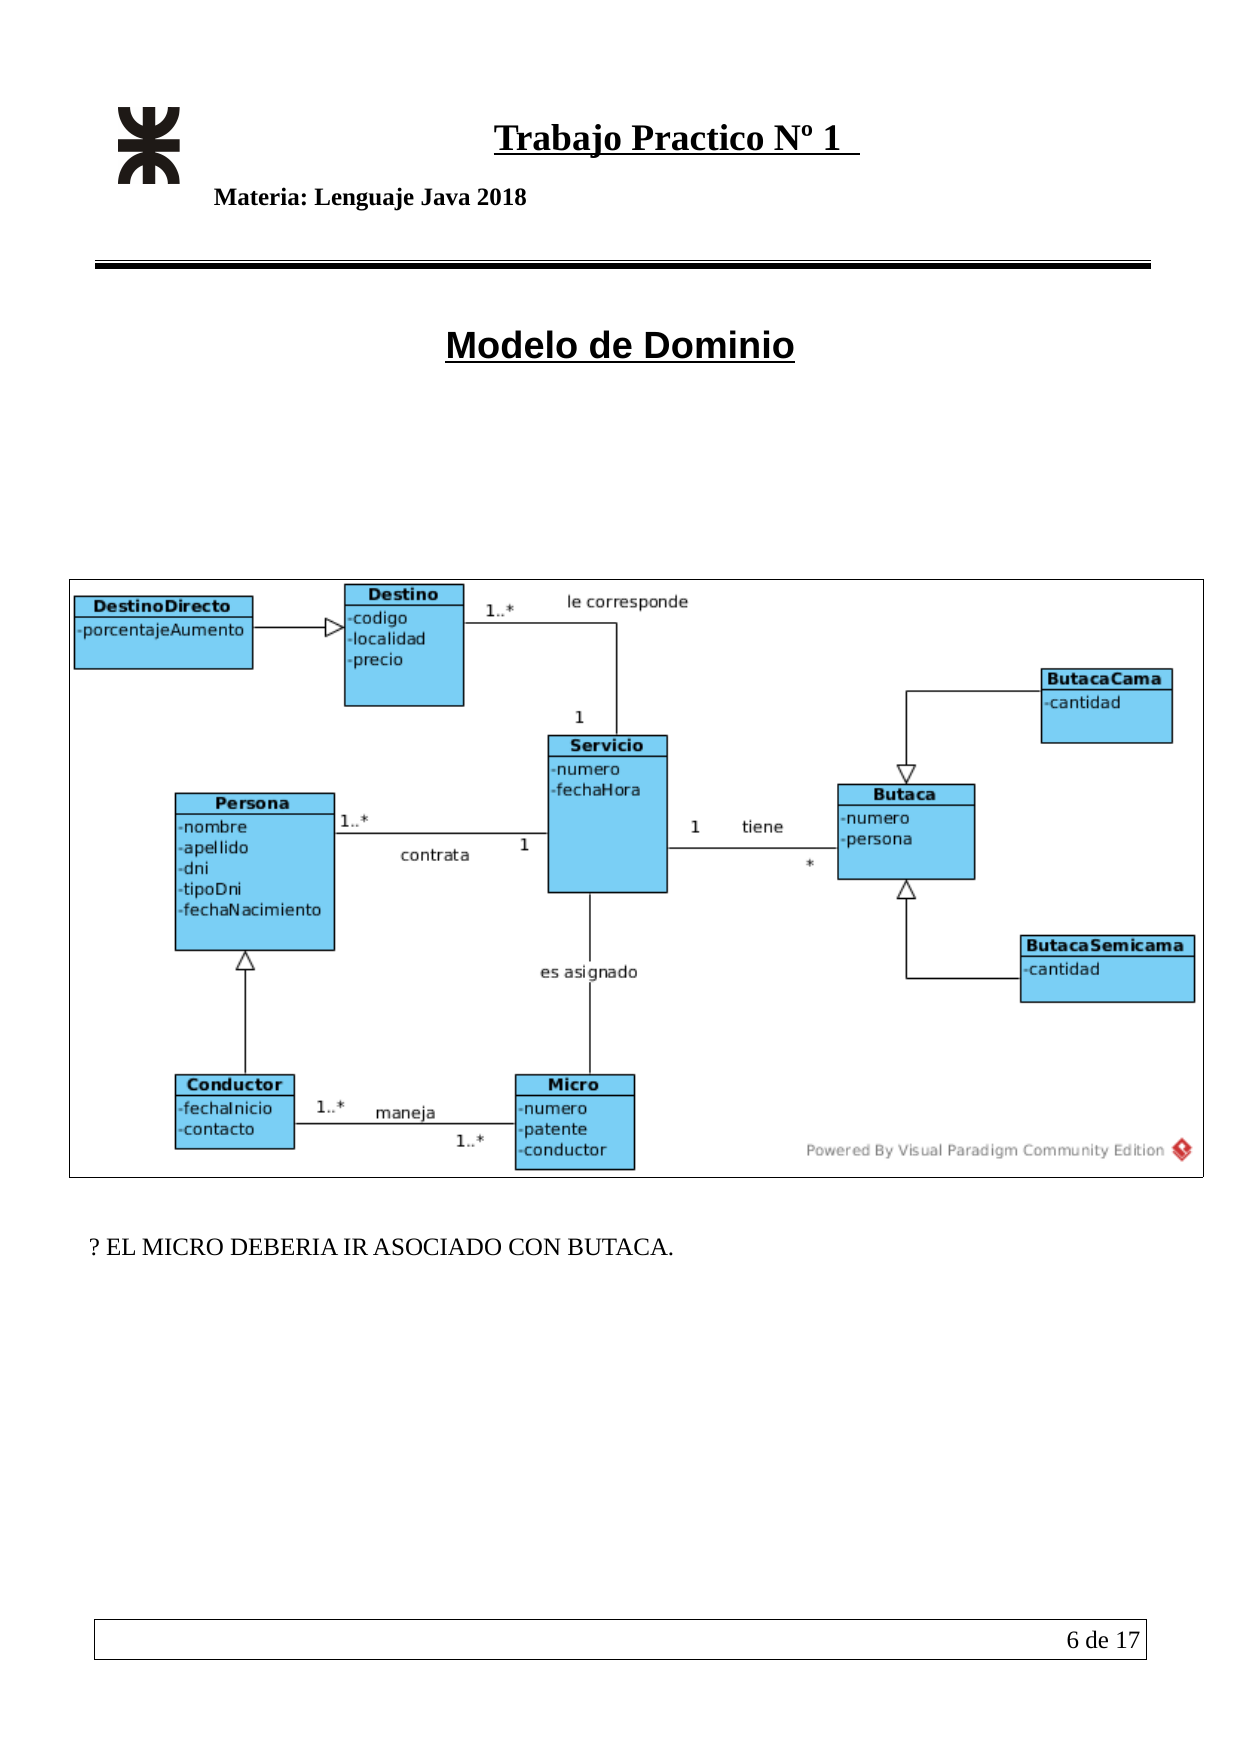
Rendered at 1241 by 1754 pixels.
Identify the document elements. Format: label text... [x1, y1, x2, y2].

subtitle Modelo de Dominio [88, 323, 1152, 366]
subtitle ? EL MICRO DEBERIA IR ASOCIADO CON BUTACA. [88, 1232, 1152, 1261]
picture [71, 582, 1200, 1175]
picture [118, 107, 180, 184]
subtitle [70, 580, 1203, 1177]
